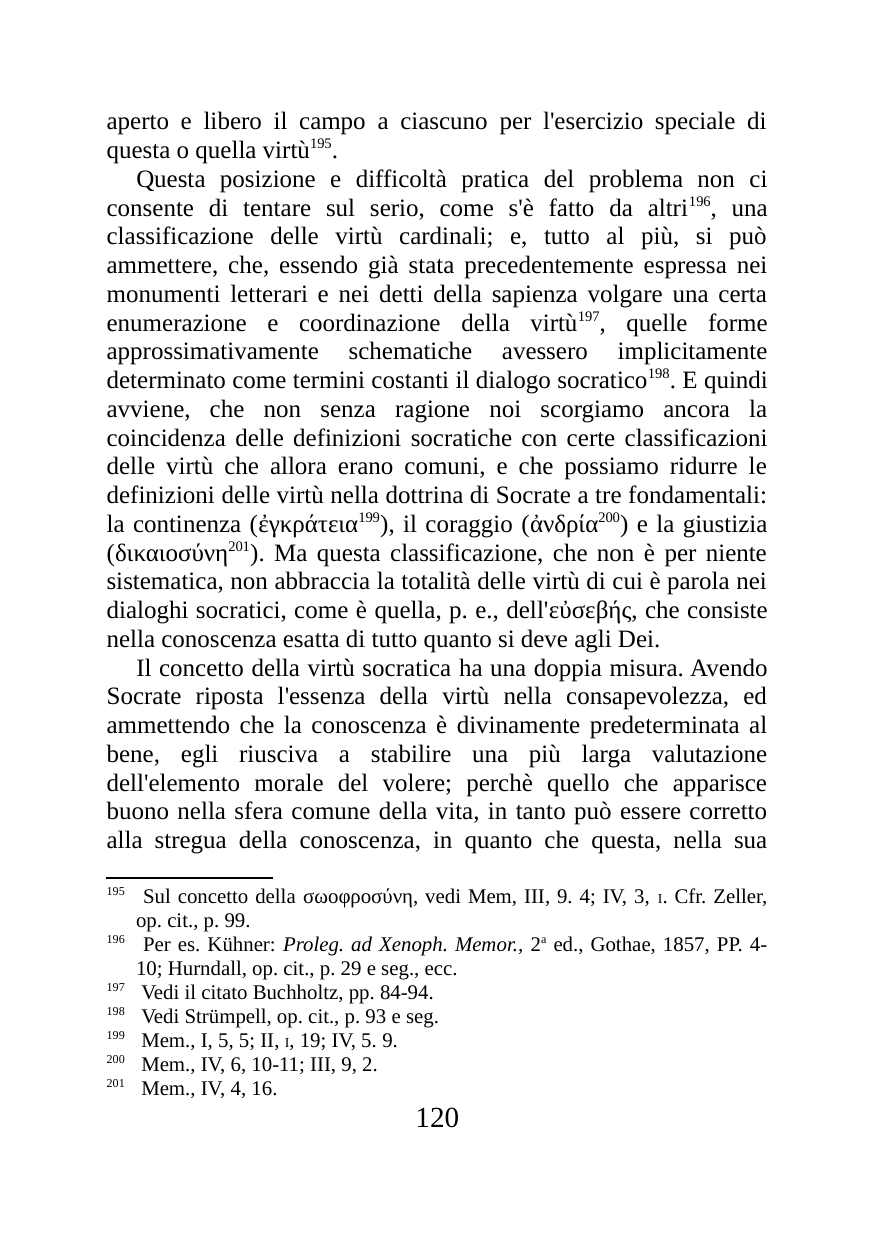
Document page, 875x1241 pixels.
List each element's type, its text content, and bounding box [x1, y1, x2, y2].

text Mem., IV, 4, 16. [106, 1076, 768, 1100]
text Il concetto della virtù socratica ha una doppia misura. Avendo Socrate riposta l'essenza della virtù nella consapevolezza, ed ammettendo che la conoscenza è divinamente predeterminata al bene, egli riusciva a stabilire una più larga valutazione dell'elemento morale del volere; perchè quello che apparisce buono nella sfera comune della vita, in tanto può essere corretto alla stregua della conoscenza, in quanto che questa, nella sua [106, 653, 768, 854]
text Questa posizione e difficoltà pratica del problema non ci consente di tentare sul serio, come s'è fatto da altri, una classificazione delle virtù cardinali; e, tutto al più, si può ammettere, che, essendo già stata precedentemente espressa nei monumenti letterari e nei detti della sapienza volgare una certa enumerazione e coordinazione della virtù, quelle forme approssimativamente schematiche avessero implicitamente determinato come termini costanti il dialogo socratico. E quindi avviene, che non senza ragione noi scorgiamo ancora la coincidenza delle definizioni socratiche con certe classificazioni delle virtù che allora erano comuni, e che possiamo ridurre le definizioni delle virtù nella dottrina di Socrate a tre fondamentali: la continenza (ἐγκράτεια), il coraggio (ἀνδρία) e la giustizia (δικαιοσύνη). Ma questa classificazione, che non è per niente sistematica, non abbraccia la totalità delle virtù di cui è parola nei dialoghi socratici, come è quella, p. e., dell'εὐσεβής, che consiste nella conoscenza esatta di tutto quanto si deve agli Dei. [106, 164, 768, 653]
text Sul concetto della σωοφροσύνη, vedi Mem, III, 9. 4; IV, 3, i. Cfr. Zeller, op. cit., p. 99. [106, 884, 768, 932]
text Vedi Strümpell, op. cit., p. 93 e seg. [106, 1004, 768, 1028]
text aperto e libero il campo a ciascuno per l'esercizio speciale di questa o quella virtù. [106, 106, 768, 164]
text Mem., IV, 6, 10-11; III, 9, 2. [106, 1052, 768, 1076]
text Vedi il citato Buchholtz, pp. 84-94. [106, 980, 768, 1004]
text Mem., I, 5, 5; II, i, 19; IV, 5. 9. [106, 1028, 768, 1052]
text Per es. Kühner: Proleg. ad Xenoph. Memor., 2a ed., Gothae, 1857, PP. 4-10; Hurndall, op. cit., p. 29 e seg., ecc. [106, 932, 768, 980]
